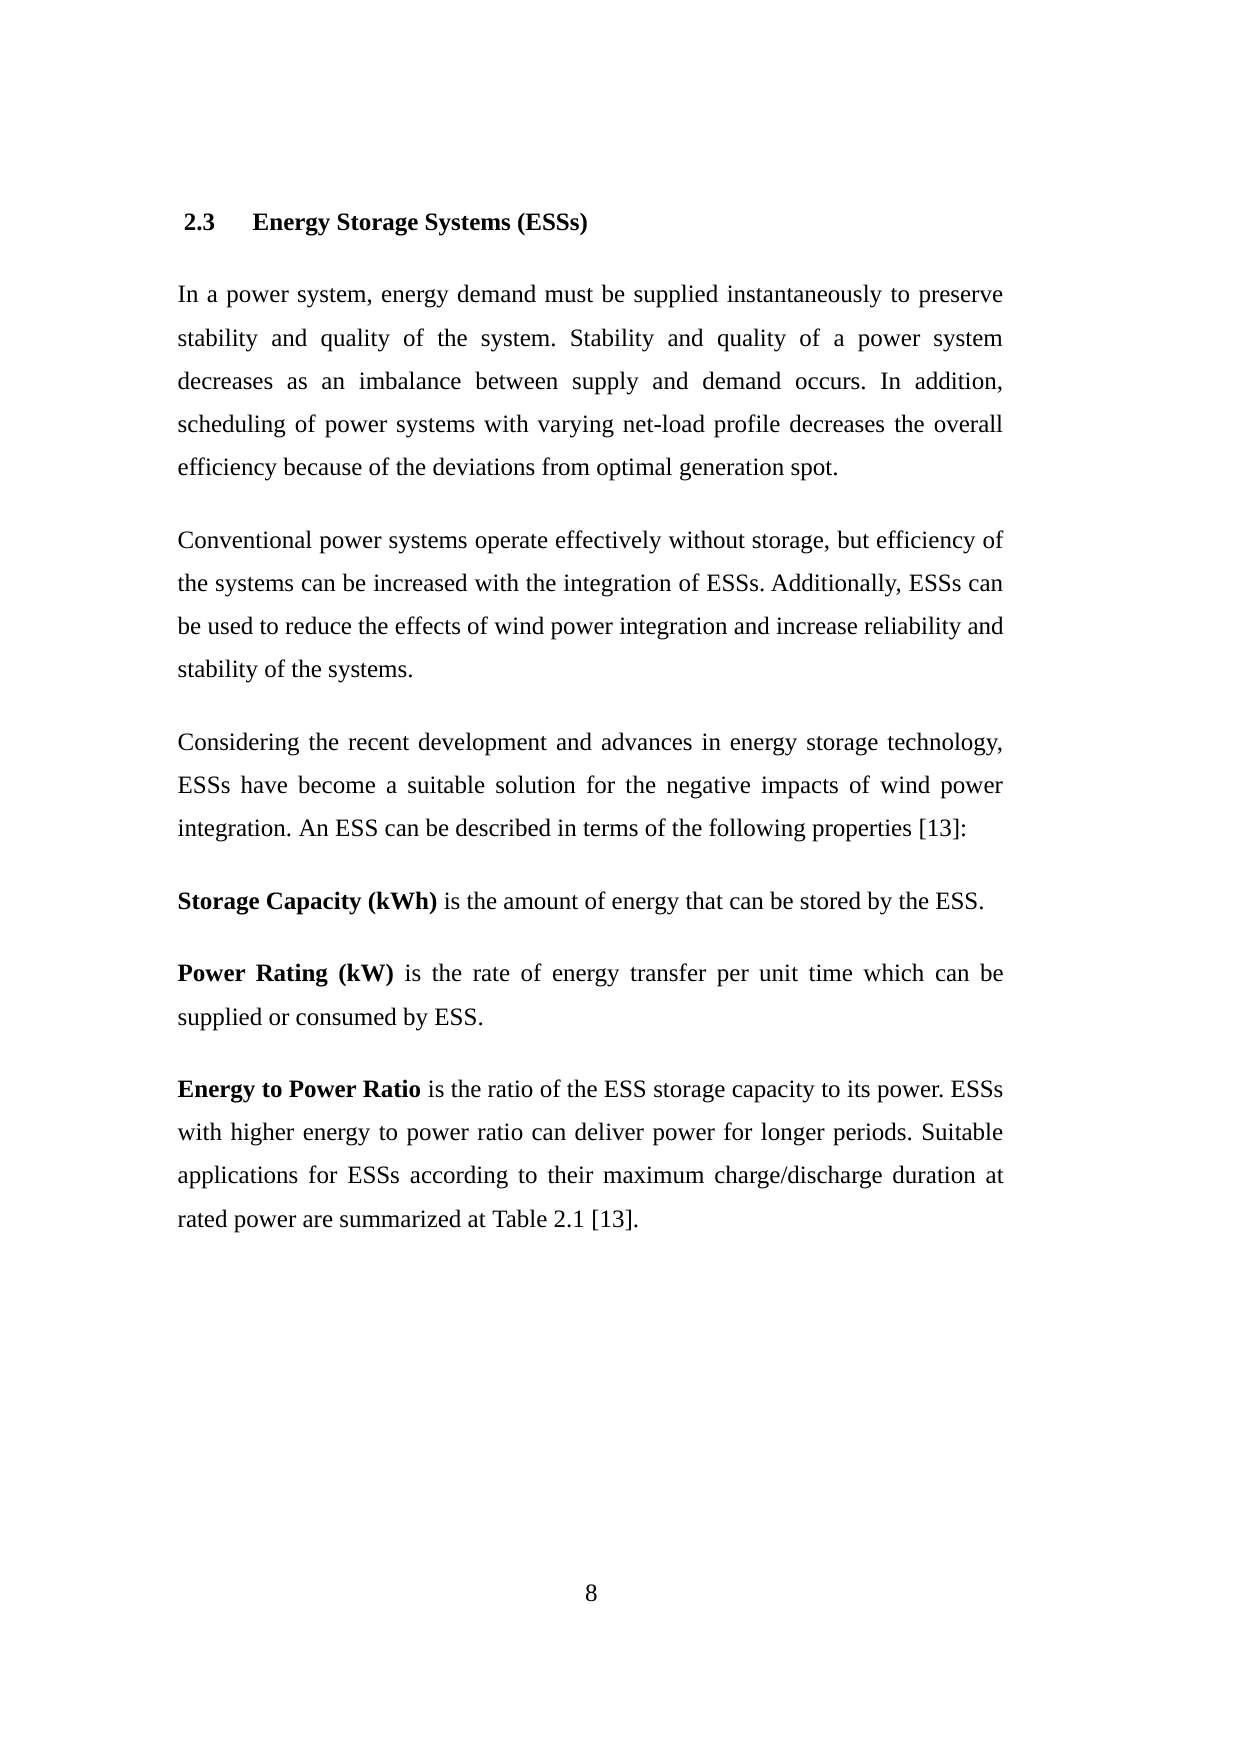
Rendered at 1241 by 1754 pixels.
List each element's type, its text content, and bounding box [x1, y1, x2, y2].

subtitle Energy Storage Systems (ESSs) [177, 207, 1004, 236]
text Power Rating (kW) is the rate of energy transfer per unit time which can be supplied or consumed by ESS. [177, 958, 1004, 1030]
text Conventional power systems operate effectively without storage, but efficiency of the systems can be increased with the integration of ESSs. Additionally, ESSs can be used to reduce the effects of wind power integration and increase reliability and stability of the systems. [177, 525, 1004, 683]
text Storage Capacity (kWh) is the amount of energy that can be stored by the ESS. [177, 886, 1004, 914]
text In a power system, energy demand must be supplied instantaneously to preserve stability and quality of the system. Stability and quality of a power system decreases as an imbalance between supply and demand occurs. In addition, scheduling of power systems with varying net-load profile decreases the overall efficiency because of the deviations from optimal generation spot. [177, 279, 1004, 481]
text Considering the recent development and advances in energy storage technology, ESSs have become a suitable solution for the negative impacts of wind power integration. An ESS can be described in terms of the following properties [13]⁠: [177, 727, 1004, 842]
text Energy to Power Ratio is the ratio of the ESS storage capacity to its power. ESSs with higher energy to power ratio can deliver power for longer periods. Suitable applications for ESSs according to their maximum charge/discharge duration at rated power are summarized at Table 2.1 [13]⁠. [177, 1074, 1004, 1232]
